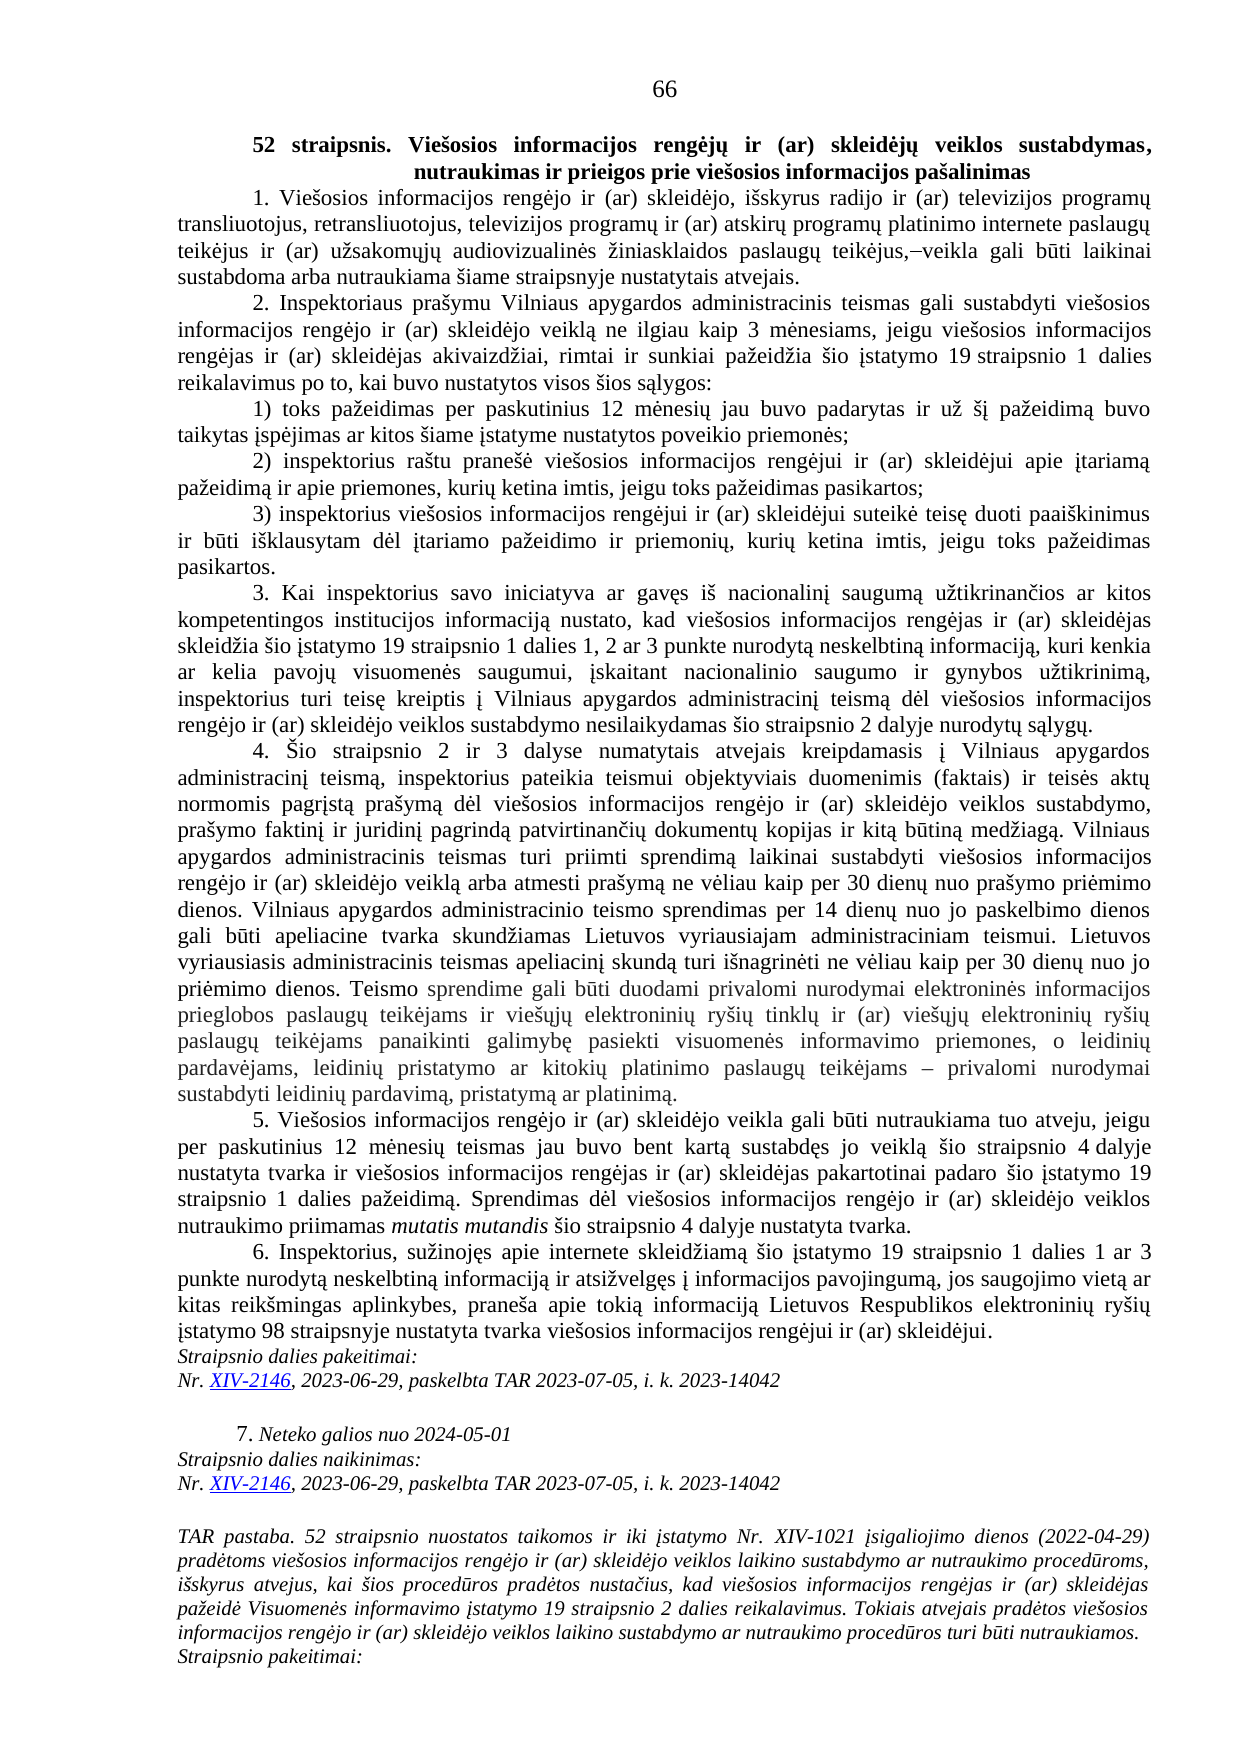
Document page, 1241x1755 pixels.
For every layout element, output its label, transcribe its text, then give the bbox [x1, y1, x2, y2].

text 4. Šio straipsnio 2 ir 3 dalyse numatytais atvejais kreipdamasis į Vilniaus apygardos administracinį teismą, inspektorius pateikia teismui objektyviais duomenimis (faktais) ir teisės aktų normomis pagrįstą prašymą dėl viešosios informacijos rengėjo ir (ar) skleidėjo veiklos sustabdymo, prašymo faktinį ir juridinį pagrindą patvirtinančių dokumentų kopijas ir kitą būtiną medžiagą. Vilniaus apygardos administracinis teismas turi priimti sprendimą laikinai sustabdyti viešosios informacijos rengėjo ir (ar) skleidėjo veiklą arba atmesti prašymą ne vėliau kaip per 30 dienų nuo prašymo priėmimo dienos. Vilniaus apygardos administracinio teismo sprendimas per 14 dienų nuo jo paskelbimo dienos gali būti apeliacine tvarka skundžiamas Lietuvos vyriausiajam administraciniam teismui. Lietuvos vyriausiasis administracinis teismas apeliacinį skundą turi išnagrinėti ne vėliau kaip per 30 dienų nuo jo priėmimo dienos. Teismo sprendime gali būti duodami privalomi nurodymai elektroninės informacijos prieglobos paslaugų teikėjams ir viešųjų elektroninių ryšių tinklų ir (ar) viešųjų elektroninių ryšių paslaugų teikėjams panaikinti galimybę pasiekti visuomenės informavimo priemones, o leidinių pardavėjams, leidinių pristatymo ar kitokių platinimo paslaugų teikėjams – privalomi nurodymai sustabdyti leidinių pardavimą, pristatymą ar platinimą. [177, 737, 1152, 1106]
text 3. Kai inspektorius savo iniciatyva ar gavęs iš nacionalinį saugumą užtikrinančios ar kitos kompetentingos institucijos informaciją nustato, kad viešosios informacijos rengėjas ir (ar) skleidėjas skleidžia šio įstatymo 19 straipsnio 1 dalies 1, 2 ar 3 punkte nurodytą neskelbtiną informaciją, kuri kenkia ar kelia pavojų visuomenės saugumui, įskaitant nacionalinio saugumo ir gynybos užtikrinimą, inspektorius turi teisę kreiptis į Vilniaus apygardos administracinį teismą dėl viešosios informacijos rengėjo ir (ar) skleidėjo veiklos sustabdymo nesilaikydamas šio straipsnio 2 dalyje nurodytų sąlygų. [177, 579, 1152, 737]
text 52 straipsnis. Viešosios informacijos rengėjų ir (ar) skleidėjų veiklos sustabdymas, nutraukimas ir prieigos prie viešosios informacijos pašalinimas [252, 131, 1152, 184]
text Straipsnio pakeitimai: [177, 1644, 1152, 1668]
text 1. Viešosios informacijos rengėjo ir (ar) skleidėjo, išskyrus radijo ir (ar) televizijos programų transliuotojus, retransliuotojus, televizijos programų ir (ar) atskirų programų platinimo internete paslaugų teikėjus ir (ar) užsakomųjų audiovizualinės žiniasklaidos paslaugų teikėjus, veikla gali būti laikinai sustabdoma arba nutraukiama šiame straipsnyje nustatytais atvejais. [177, 184, 1152, 289]
text 2. Inspektoriaus prašymu Vilniaus apygardos administracinis teismas gali sustabdyti viešosios informacijos rengėjo ir (ar) skleidėjo veiklą ne ilgiau kaip 3 mėnesiams, jeigu viešosios informacijos rengėjas ir (ar) skleidėjas akivaizdžiai, rimtai ir sunkiai pažeidžia šio įstatymo 19 straipsnio 1 dalies reikalavimus po to, kai buvo nustatytos visos šios sąlygos: [177, 289, 1152, 395]
text Straipsnio dalies pakeitimai: [177, 1344, 1152, 1368]
text 6. Inspektorius, sužinojęs apie internete skleidžiamą šio įstatymo 19 straipsnio 1 dalies 1 ar 3 punkte nurodytą neskelbtiną informaciją ir atsižvelgęs į informacijos pavojingumą, jos saugojimo vietą ar kitas reikšmingas aplinkybes, praneša apie tokią informaciją Lietuvos Respublikos elektroninių ryšių įstatymo 98 straipsnyje nustatyta tvarka viešosios informacijos rengėjui ir (ar) skleidėjui. [177, 1238, 1152, 1344]
text Nr. XIV-2146, 2023-06-29, paskelbta TAR 2023-07-05, i. k. 2023-14042 [177, 1471, 1152, 1495]
text 5. Viešosios informacijos rengėjo ir (ar) skleidėjo veikla gali būti nutraukiama tuo atveju, jeigu per paskutinius 12 mėnesių teismas jau buvo bent kartą sustabdęs jo veiklą šio straipsnio 4 dalyje nustatyta tvarka ir viešosios informacijos rengėjas ir (ar) skleidėjas pakartotinai padaro šio įstatymo 19 straipsnio 1 dalies pažeidimą. Sprendimas dėl viešosios informacijos rengėjo ir (ar) skleidėjo veiklos nutraukimo priimamas mutatis mutandis šio straipsnio 4 dalyje nustatyta tvarka. [177, 1106, 1152, 1238]
text 3) inspektorius viešosios informacijos rengėjui ir (ar) skleidėjui suteikė teisę duoti paaiškinimus ir būti išklausytam dėl įtariamo pažeidimo ir priemonių, kurių ketina imtis, jeigu toks pažeidimas pasikartos. [177, 500, 1152, 579]
text TAR pastaba. 52 straipsnio nuostatos taikomos ir iki įstatymo Nr. XIV-1021 įsigaliojimo dienos (2022-04-29) pradėtoms viešosios informacijos rengėjo ir (ar) skleidėjo veiklos laikino sustabdymo ar nutraukimo procedūroms, išskyrus atvejus, kai šios procedūros pradėtos nustačius, kad viešosios informacijos rengėjas ir (ar) skleidėjas pažeidė Visuomenės informavimo įstatymo 19 straipsnio 2 dalies reikalavimus. Tokiais atvejais pradėtos viešosios informacijos rengėjo ir (ar) skleidėjo veiklos laikino sustabdymo ar nutraukimo procedūros turi būti nutraukiamos. [177, 1524, 1152, 1644]
text 2) inspektorius raštu pranešė viešosios informacijos rengėjui ir (ar) skleidėjui apie įtariamą pažeidimą ir apie priemones, kurių ketina imtis, jeigu toks pažeidimas pasikartos; [177, 448, 1152, 500]
text Nr. XIV-2146, 2023-06-29, paskelbta TAR 2023-07-05, i. k. 2023-14042 [177, 1368, 1152, 1392]
text 1) toks pažeidimas per paskutinius 12 mėnesių jau buvo padarytas ir už šį pažeidimą buvo taikytas įspėjimas ar kitos šiame įstatyme nustatytos poveikio priemonės; [177, 395, 1152, 448]
text 7. Neteko galios nuo 2024-05-01 [177, 1421, 1152, 1447]
text Straipsnio dalies naikinimas: [177, 1447, 1152, 1471]
